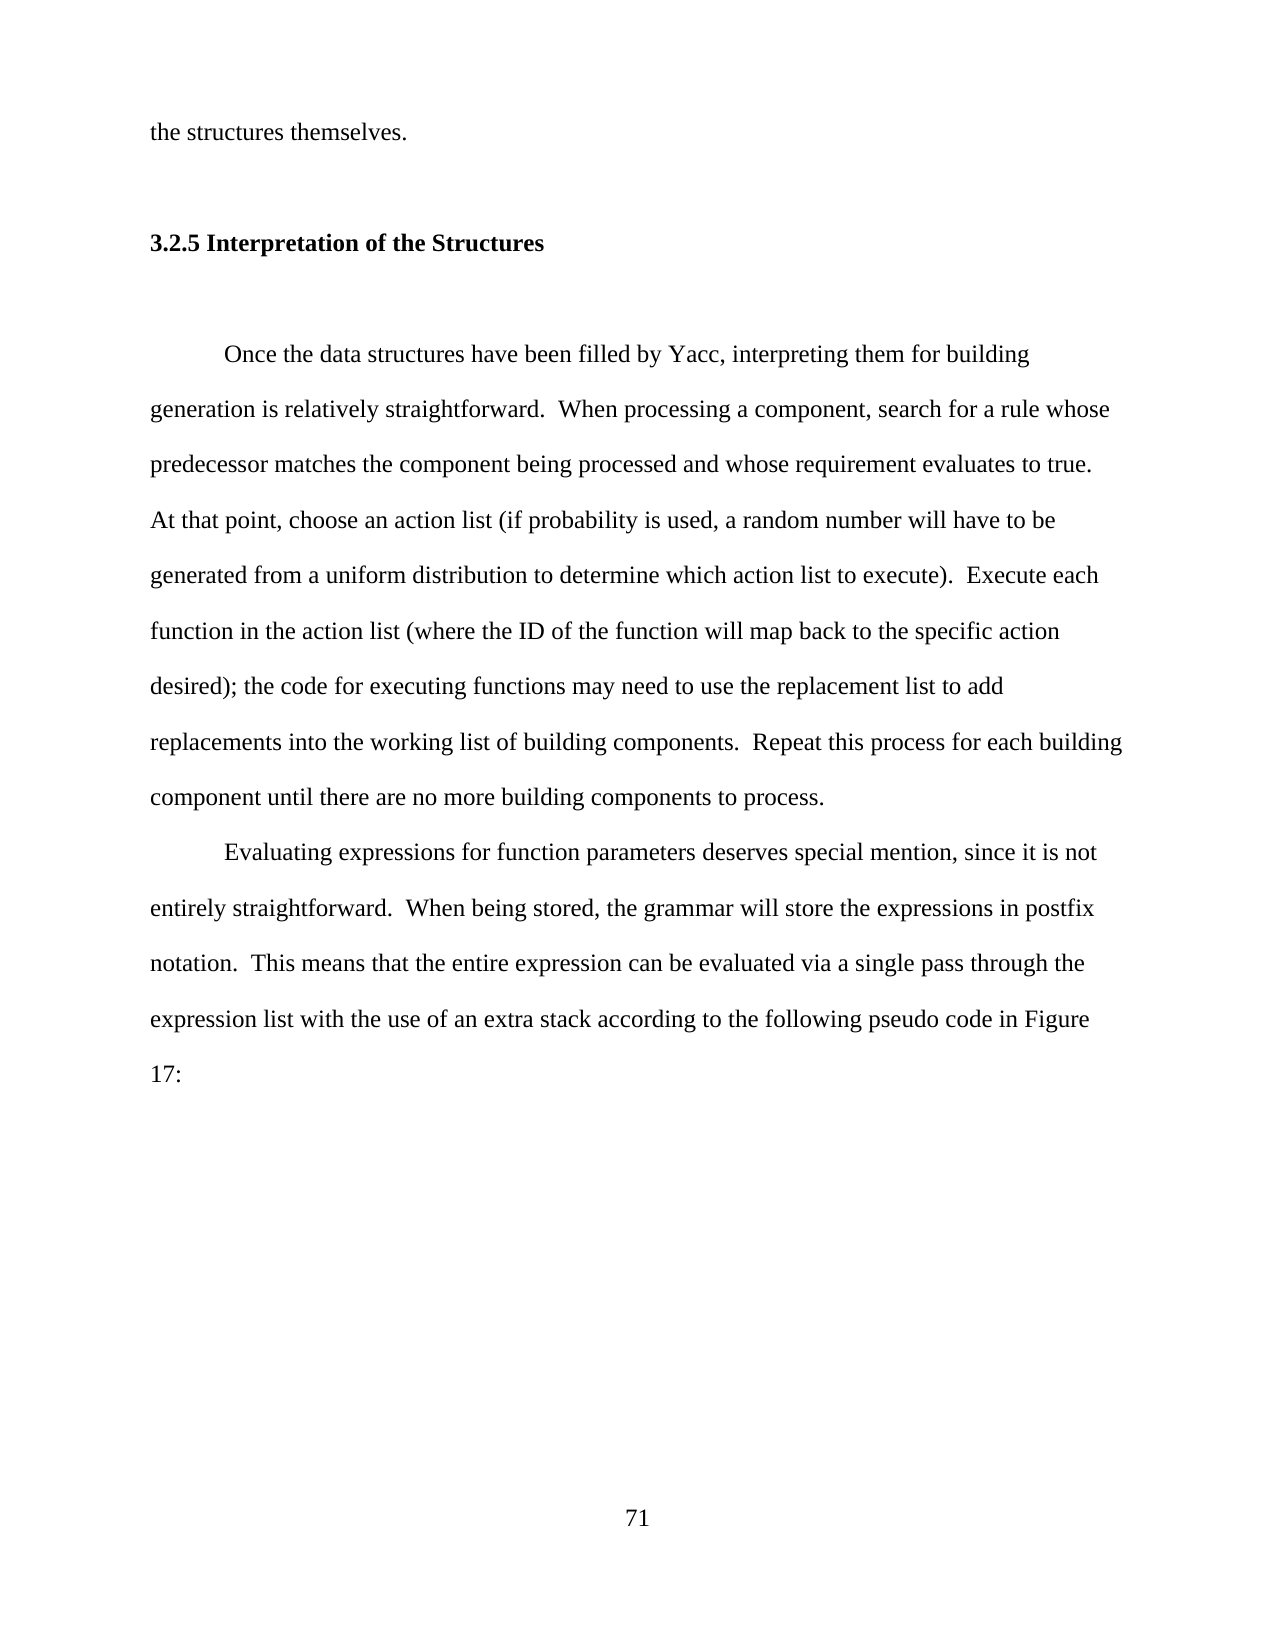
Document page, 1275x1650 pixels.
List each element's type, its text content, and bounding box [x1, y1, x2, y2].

text the structures themselves. [150, 118, 1125, 146]
text Evaluating expressions for function parameters deserves special mention, since it is not entirely straightforward. When being stored, the grammar will store the expressions in postfix notation. This means that the entire expression can be evaluated via a single pass through the expression list with the use of an extra stack according to the following pseudo code in Figure 17: [150, 838, 1125, 1088]
text 3.2.5 Interpretation of the Structures [150, 229, 1125, 257]
text Once the data structures have been filled by Yacc, interpreting them for building generation is relatively straightforward. When processing a component, search for a rule whose predecessor matches the component being processed and whose requirement evaluates to true. At that point, choose an action list (if probability is used, a random number will have to be generated from a uniform distribution to determine which action list to execute). Execute each function in the action list (where the ID of the function will map back to the specific action desired); the code for executing functions may need to use the replacement list to add replacements into the working list of building components. Repeat this process for each building component until there are no more building components to process. [150, 340, 1125, 811]
